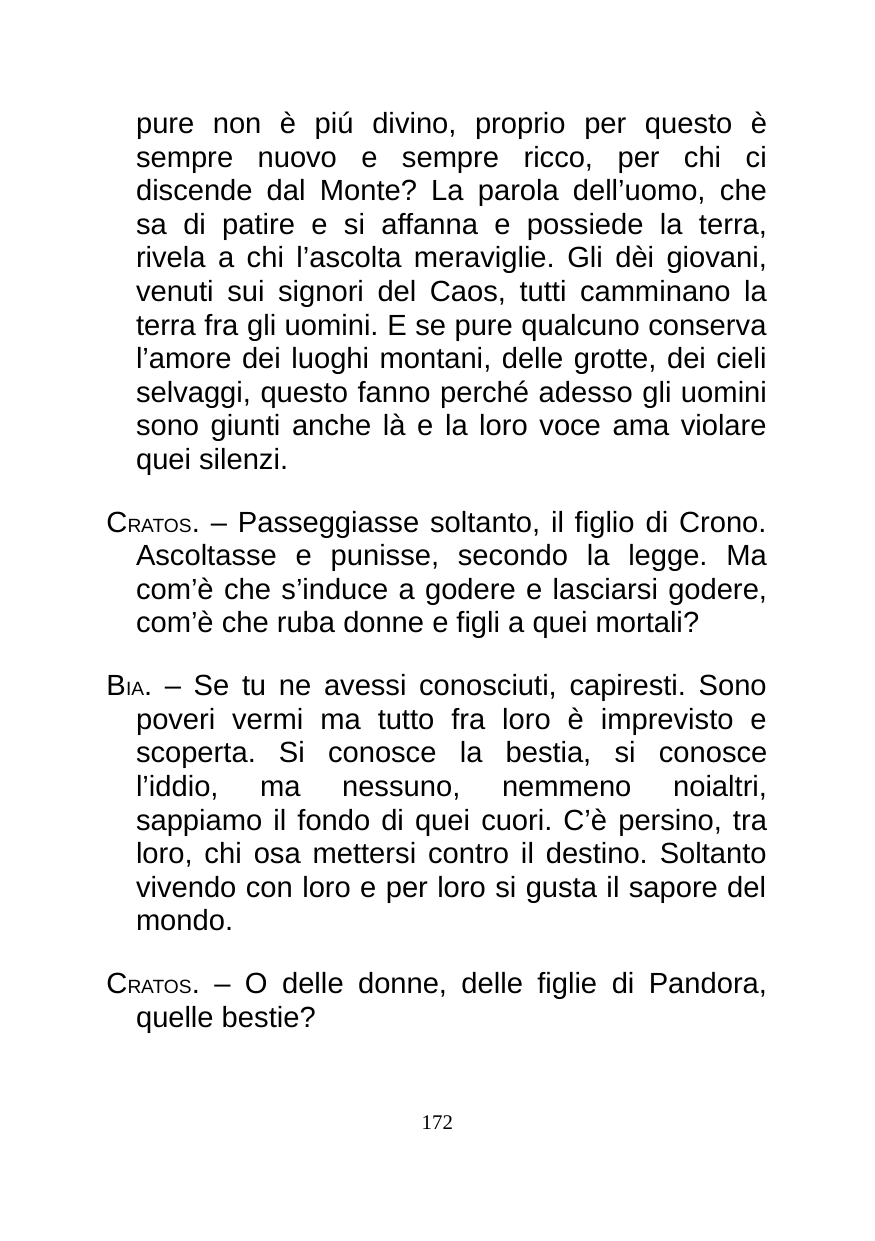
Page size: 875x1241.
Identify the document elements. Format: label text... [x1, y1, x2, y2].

text Cratos. – Passeggiasse soltanto, il figlio di Crono. Ascoltasse e punisse, secondo la legge. Ma com’è che s’induce a godere e lasciarsi godere, com’è che ruba donne e figli a quei mortali? [106, 505, 768, 639]
text Cratos. – O delle donne, delle figlie di Pandora, quelle bestie? [106, 966, 768, 1033]
text pure non è piú divino, proprio per questo è sempre nuovo e sempre ricco, per chi ci discende dal Monte? La parola dell’uomo, che sa di patire e si affanna e possiede la terra, rivela a chi l’ascolta meraviglie. Gli dèi giovani, venuti sui signori del Caos, tutti camminano la terra fra gli uomini. E se pure qualcuno conserva l’amore dei luoghi montani, delle grotte, dei cieli selvaggi, questo fanno perché adesso gli uomini sono giunti anche là e la loro voce ama violare quei silenzi. [106, 106, 768, 475]
text Bia. – Se tu ne avessi conosciuti, capiresti. Sono poveri vermi ma tutto fra loro è imprevisto e scoperta. Si conosce la bestia, si conosce l’iddio, ma nessuno, nemmeno noialtri, sappiamo il fondo di quei cuori. C’è persino, tra loro, chi osa mettersi contro il destino. Soltanto vivendo con loro e per loro si gusta il sapore del mondo. [106, 668, 768, 937]
